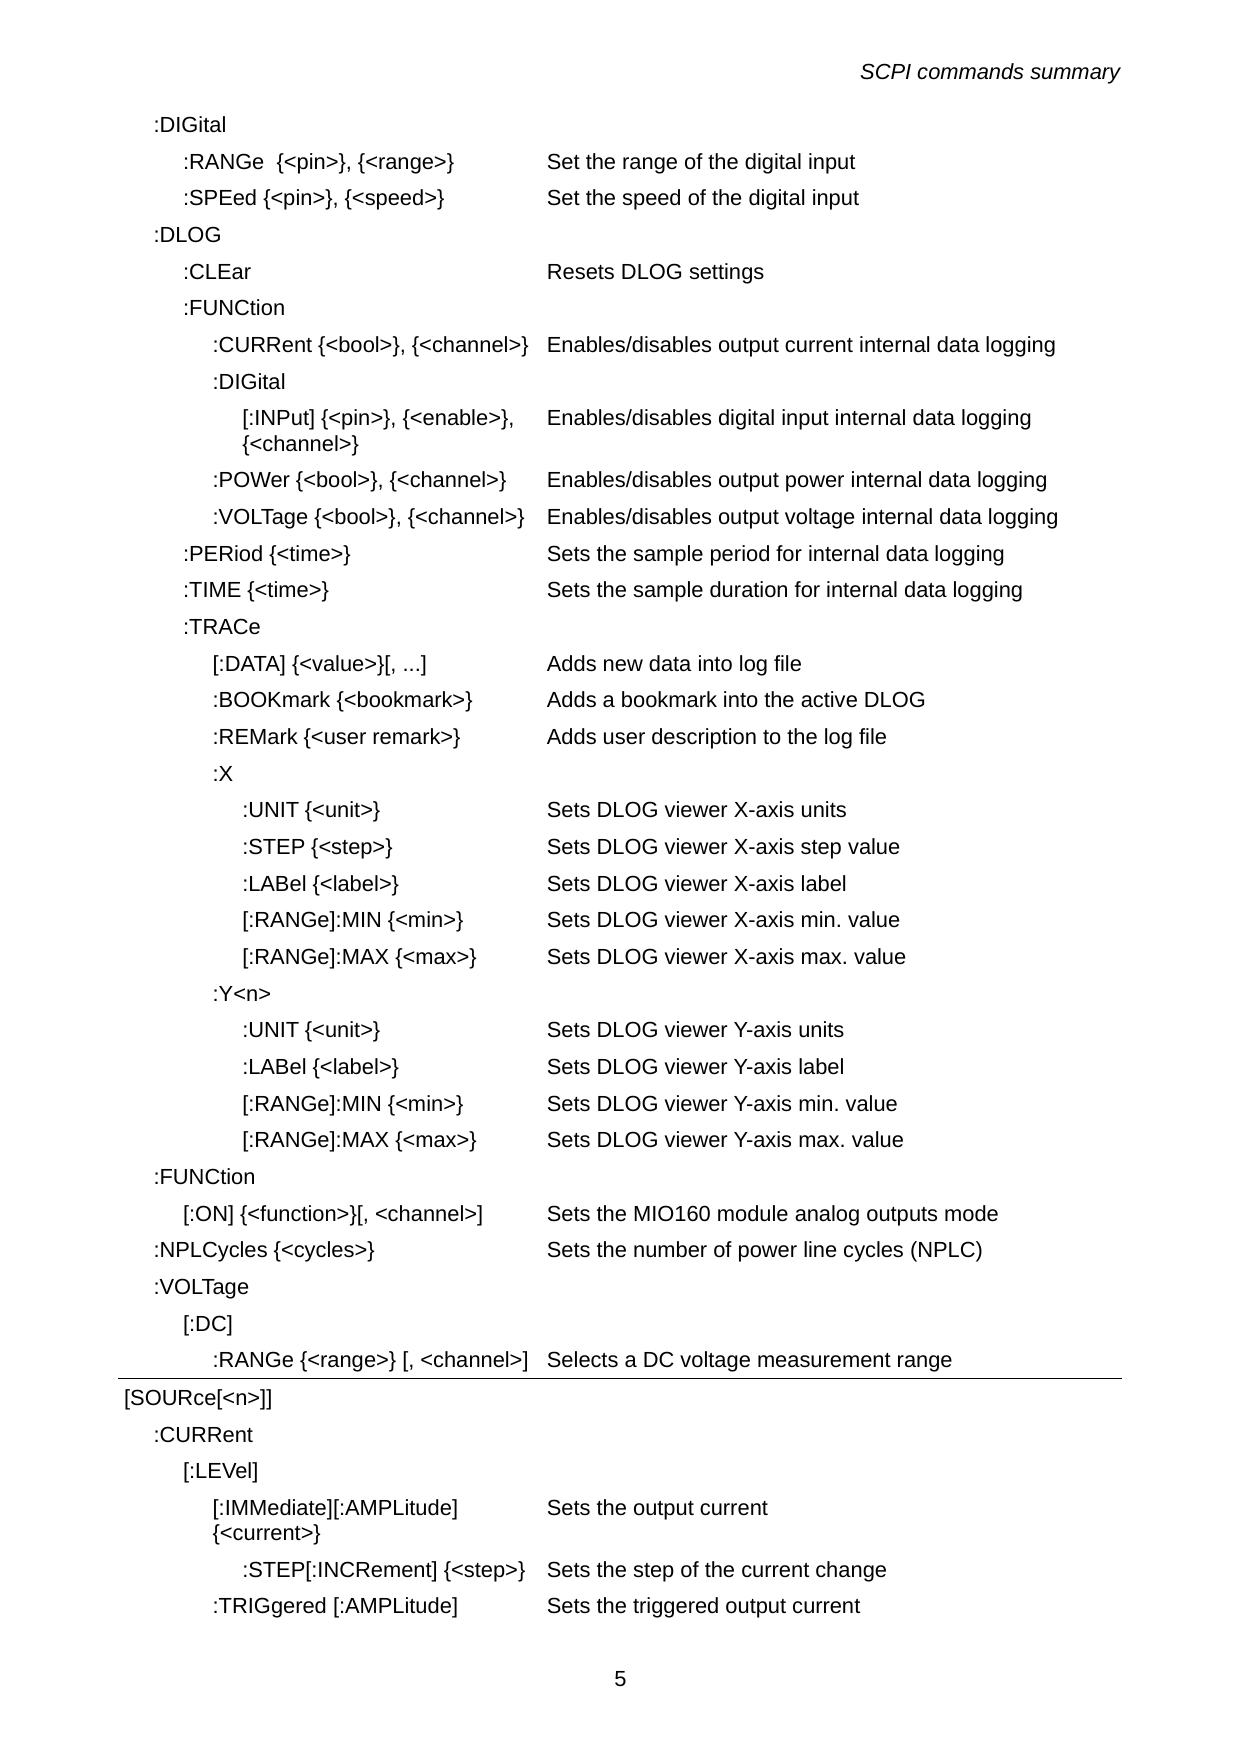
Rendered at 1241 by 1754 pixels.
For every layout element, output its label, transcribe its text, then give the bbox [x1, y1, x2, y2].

table_cell Sets DLOG viewer X-axis units [541, 791, 1122, 828]
table_cell [541, 975, 1122, 1011]
table_cell :VOLTage {<bool>}, {<channel>} [118, 498, 541, 535]
table_cell [541, 216, 1122, 253]
table_cell :DIGital [118, 363, 541, 399]
table_cell :UNIT {<unit>} [118, 791, 541, 828]
table_cell Adds user description to the log file [541, 718, 1122, 755]
table_cell Sets the sample period for internal data logging [541, 535, 1122, 571]
table_cell Sets the triggered output current [541, 1588, 1122, 1624]
table_cell :FUNCtion [118, 290, 541, 326]
table_cell Sets DLOG viewer X-axis min. value [541, 901, 1122, 938]
table_cell [541, 1305, 1122, 1341]
table_cell Adds new data into log file [541, 645, 1122, 681]
table_cell [541, 608, 1122, 645]
table_cell [:ON] {<function>}[, <channel>] [118, 1195, 541, 1231]
table_cell [:RANGe]:MAX {<max>} [118, 1121, 541, 1158]
table_cell :LABel {<label>} [118, 1048, 541, 1085]
table_cell [541, 1379, 1122, 1416]
table_cell Sets DLOG viewer Y-axis max. value [541, 1121, 1122, 1158]
table_cell Sets DLOG viewer X-axis max. value [541, 938, 1122, 975]
table_cell :LABel {<label>} [118, 865, 541, 901]
table_cell :SPEed {<pin>}, {<speed>} [118, 180, 541, 216]
table_cell Adds a bookmark into the active DLOG [541, 681, 1122, 718]
table_cell :CLEar [118, 253, 541, 289]
table_cell Enables/disables output power internal data logging [541, 461, 1122, 498]
table_cell :STEP[:INCRement] {<step>} [118, 1551, 541, 1588]
table_cell Sets the output current [541, 1489, 1122, 1551]
table_cell :X [118, 755, 541, 791]
table_cell Enables/disables output current internal data logging [541, 326, 1122, 363]
table_cell :Y<n> [118, 975, 541, 1011]
table_cell :RANGe {<pin>}, {<range>} [118, 143, 541, 179]
table_cell :STEP {<step>} [118, 828, 541, 865]
table_cell :TRACe [118, 608, 541, 645]
table_cell [:DATA] {<value>}[, ...] [118, 645, 541, 681]
table_cell [:INPut] {<pin>}, {<enable>}, {<channel>} [118, 400, 541, 461]
table_cell [541, 290, 1122, 326]
table_cell [:DC] [118, 1305, 541, 1341]
table_cell :PERiod {<time>} [118, 535, 541, 571]
table_cell [541, 363, 1122, 399]
table_cell :NPLCycles {<cycles>} [118, 1231, 541, 1268]
table_cell [541, 1268, 1122, 1305]
table_cell Sets the MIO160 module analog outputs mode [541, 1195, 1122, 1231]
table_cell :REMark {<user remark>} [118, 718, 541, 755]
table_cell Resets DLOG settings [541, 253, 1122, 289]
table_cell [541, 1453, 1122, 1489]
table_cell Sets DLOG viewer Y-axis units [541, 1011, 1122, 1048]
table_cell Set the speed of the digital input [541, 180, 1122, 216]
table_cell Sets DLOG viewer X-axis step value [541, 828, 1122, 865]
table_cell [541, 106, 1122, 143]
table_cell :TIME {<time>} [118, 571, 541, 608]
table_cell Enables/disables output voltage internal data logging [541, 498, 1122, 535]
table_cell Sets the number of power line cycles (NPLC) [541, 1231, 1122, 1268]
table_cell Sets the sample duration for internal data logging [541, 571, 1122, 608]
table_cell :CURRent {<bool>}, {<channel>} [118, 326, 541, 363]
table_cell Sets the step of the current change [541, 1551, 1122, 1588]
table_cell :RANGe {<range>} [, <channel>] [118, 1341, 541, 1378]
table_cell :VOLTage [118, 1268, 541, 1305]
table_cell Selects a DC voltage measurement range [541, 1341, 1122, 1378]
table_cell [:RANGe]:MIN {<min>} [118, 901, 541, 938]
table_cell [541, 1416, 1122, 1452]
table_cell :DIGital [118, 106, 541, 143]
table_cell [541, 755, 1122, 791]
table_cell Set the range of the digital input [541, 143, 1122, 179]
table_cell [:LEVel] [118, 1453, 541, 1489]
table_cell Sets DLOG viewer X-axis label [541, 865, 1122, 901]
table_cell [:RANGe]:MAX {<max>} [118, 938, 541, 975]
table_cell :UNIT {<unit>} [118, 1011, 541, 1048]
table_cell Enables/disables digital input internal data logging [541, 400, 1122, 461]
table_cell :CURRent [118, 1416, 541, 1452]
table_cell [541, 1158, 1122, 1195]
table_cell :TRIGgered [:AMPLitude] [118, 1588, 541, 1624]
table_cell :BOOKmark {<bookmark>} [118, 681, 541, 718]
table_cell [SOURce[<n>]] [118, 1379, 541, 1416]
table_cell :POWer {<bool>}, {<channel>} [118, 461, 541, 498]
table_cell Sets DLOG viewer Y-axis min. value [541, 1085, 1122, 1121]
table_cell Sets DLOG viewer Y-axis label [541, 1048, 1122, 1085]
table_cell :DLOG [118, 216, 541, 253]
table_cell :FUNCtion [118, 1158, 541, 1195]
table_cell [:IMMediate][:AMPLitude] {<current>} [118, 1489, 541, 1551]
table_cell [:RANGe]:MIN {<min>} [118, 1085, 541, 1121]
